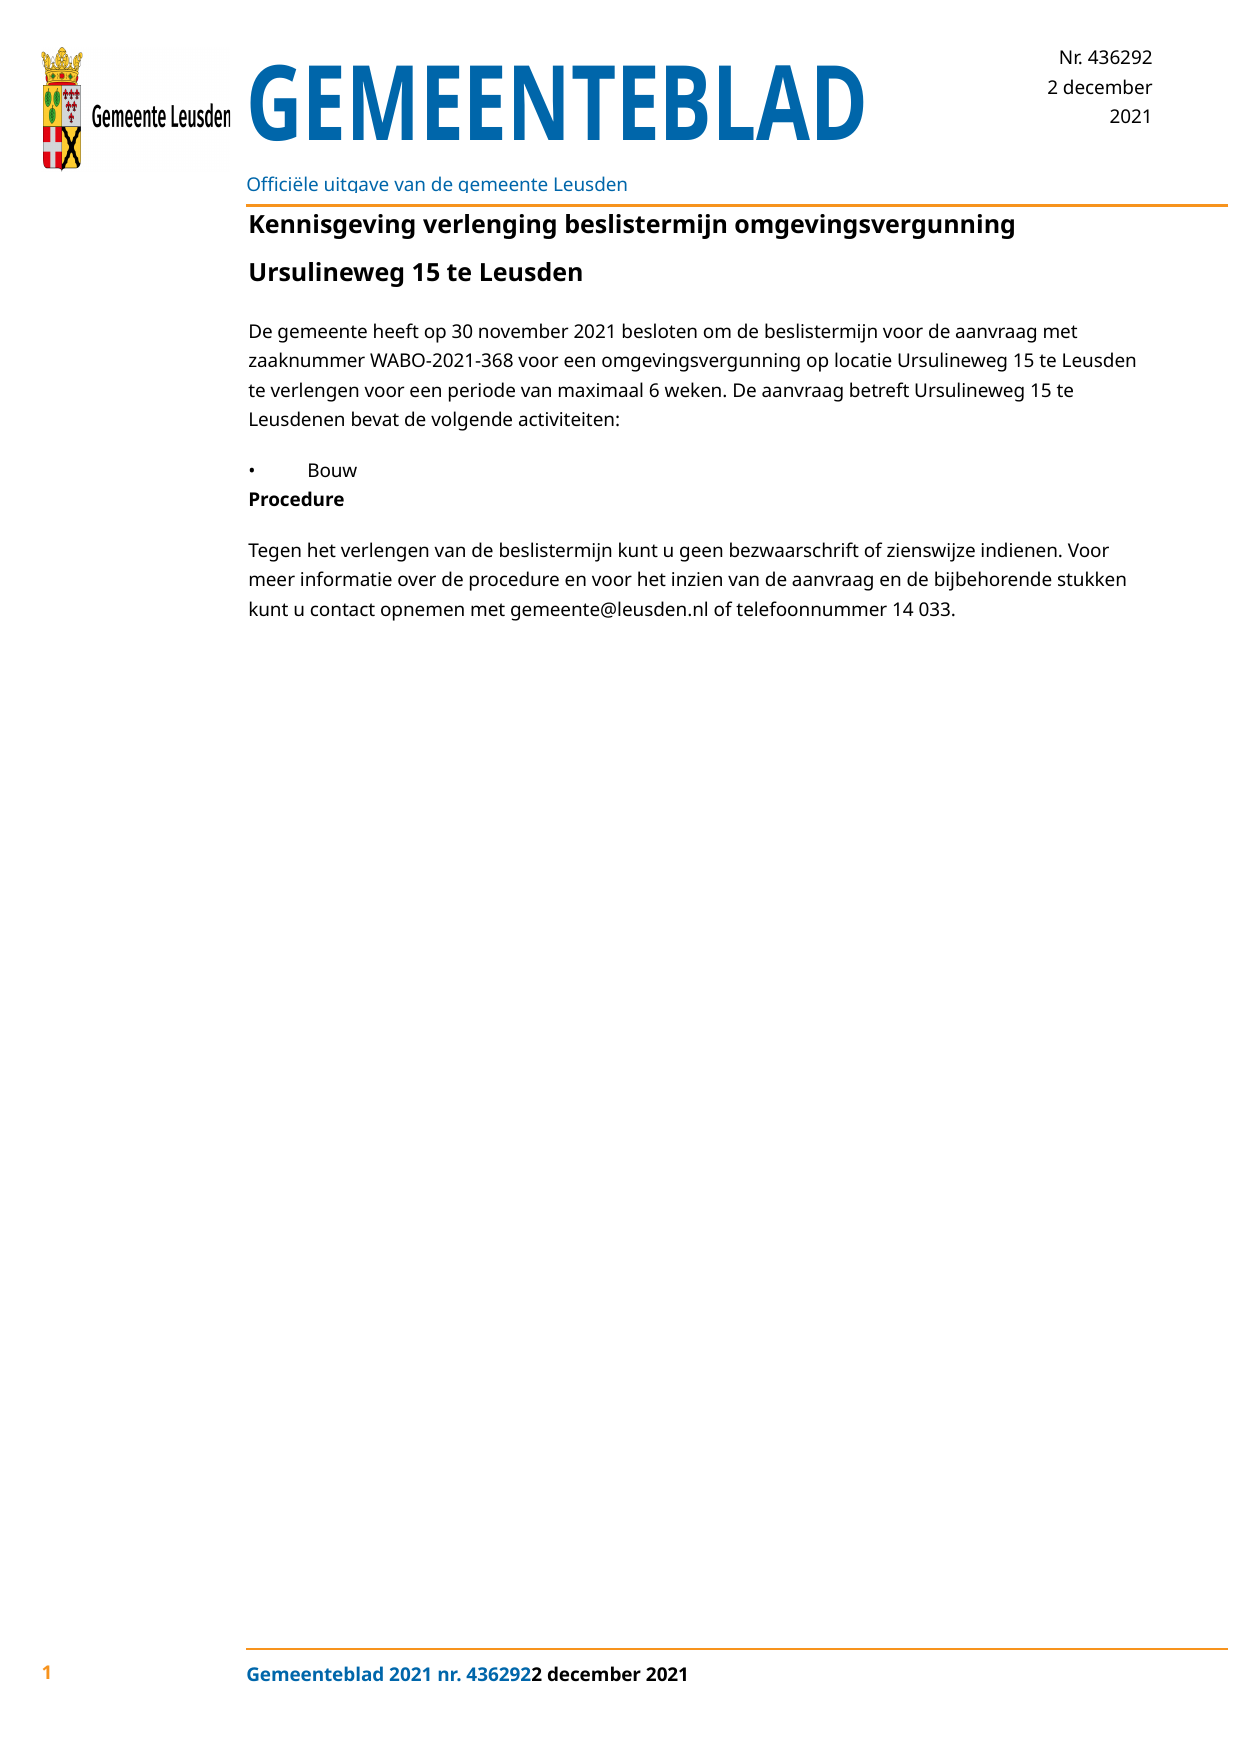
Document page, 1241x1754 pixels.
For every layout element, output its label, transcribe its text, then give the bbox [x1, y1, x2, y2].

text Kennisgeving verlenging beslistermijn omgevingsvergunning Ursulineweg 15 te Leusden [248, 207, 1152, 288]
text Procedure [248, 487, 1152, 512]
text Tegen het verlengen van de beslistermijn kunt u geen bezwaarschrift of zienswijze indienen. Voor meer informatie over de procedure en voor het inzien van de aanvraag en de bijbehorende stukken kunt u contact opnemen met gemeente@leusden.nl of telefoonnummer 14 033. [248, 537, 1152, 622]
picture [41, 47, 231, 172]
list Bouw [248, 457, 1152, 483]
text De gemeente heeft op 30 november 2021 besloten om de beslistermijn voor de aanvraag met zaaknummer WABO-2021-368 voor een omgevingsvergunning op locatie Ursulineweg 15 te Leusden te verlengen voor een periode van maximaal 6 weken. De aanvraag betreft Ursulineweg 15 te Leusdenen bevat de volgende activiteiten: [248, 318, 1152, 432]
